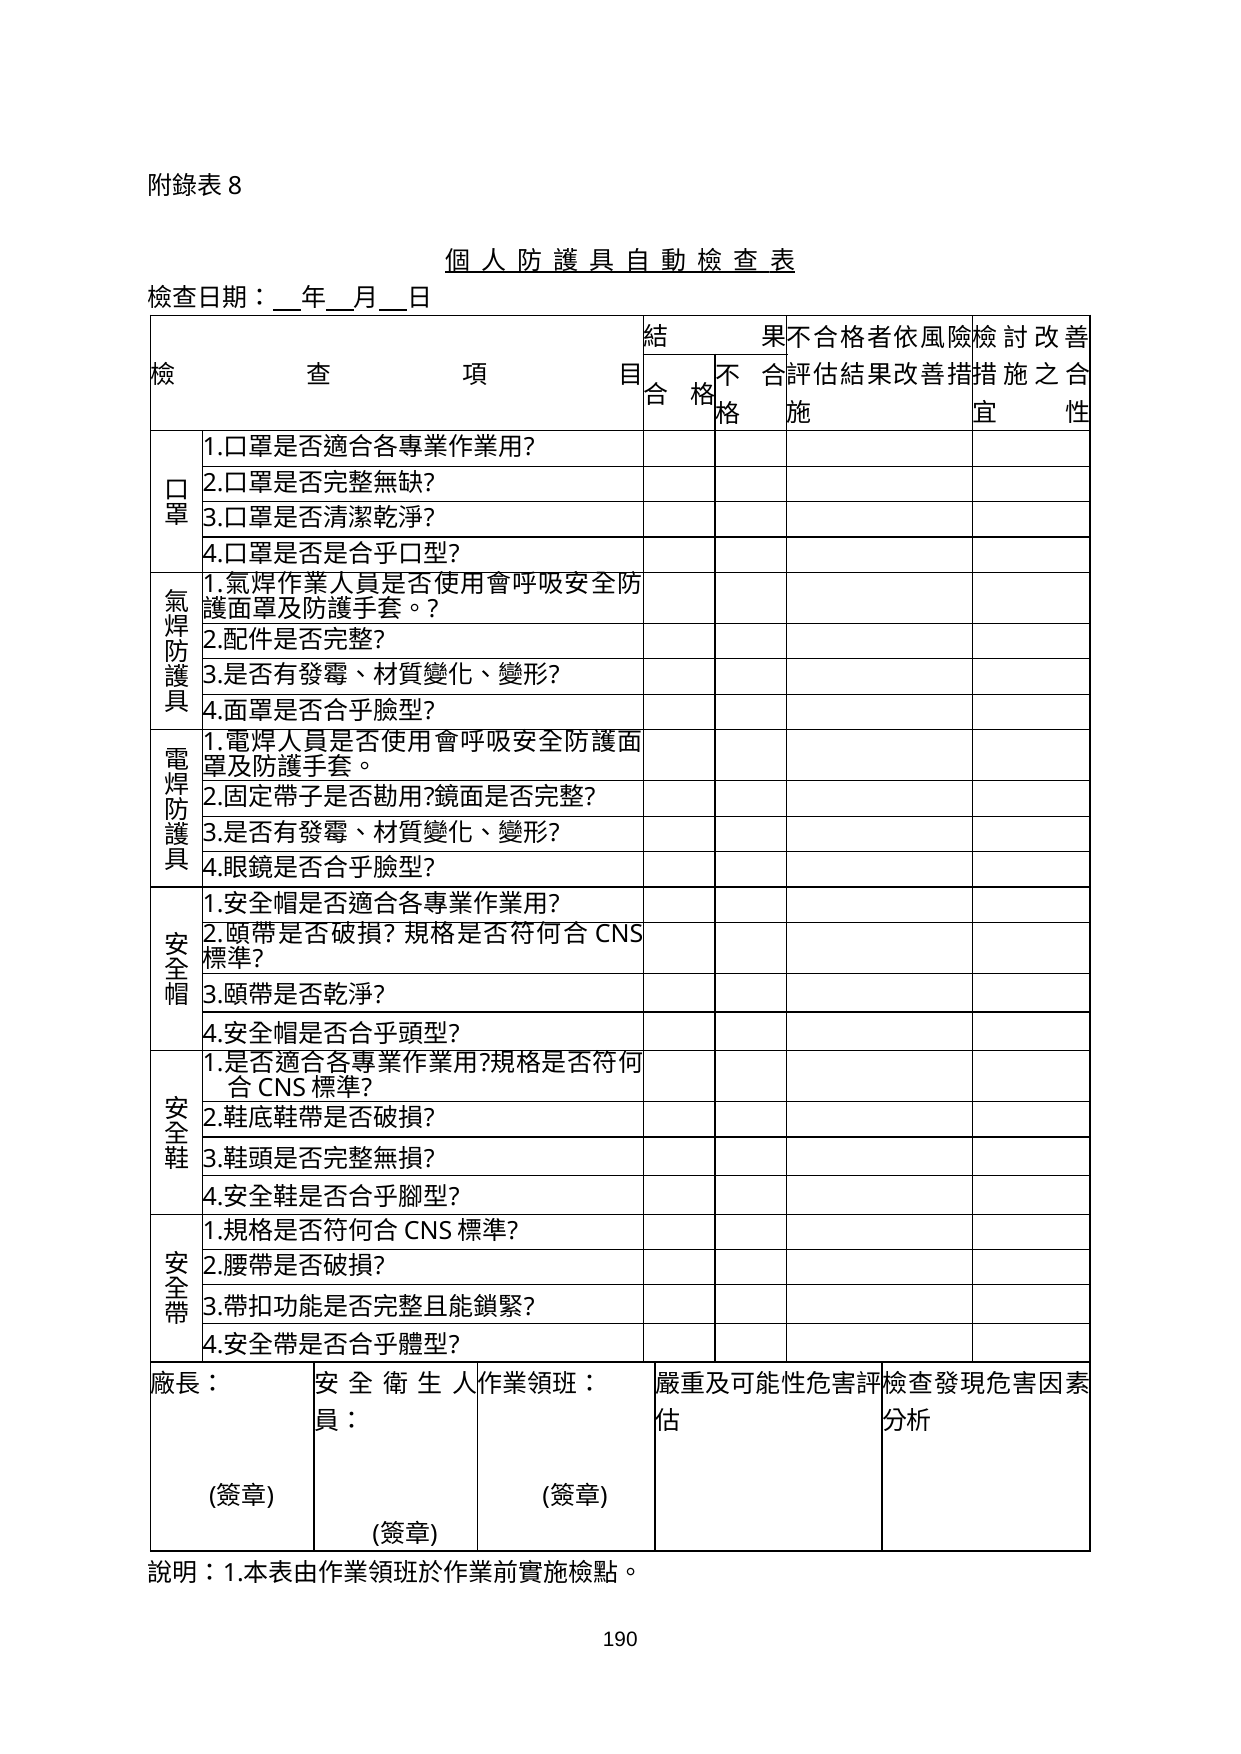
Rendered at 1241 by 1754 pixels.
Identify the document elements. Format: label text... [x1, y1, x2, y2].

table_cell [973, 1138, 1089, 1175]
table_cell [716, 1138, 786, 1175]
table_cell [787, 1324, 972, 1361]
table_cell [644, 538, 714, 572]
text 說明：1.本表由作業領班於作業前實施檢點。 [148, 1551, 1092, 1589]
table_cell 氣焊防護具 [151, 573, 202, 729]
table_cell [973, 974, 1089, 1011]
table_cell 1.口罩是否適合各專業作業用? [203, 431, 643, 466]
table_cell [716, 852, 786, 886]
table_cell 嚴重及可能性危害評估 [656, 1363, 881, 1550]
table_cell [973, 1324, 1089, 1361]
table_cell [716, 695, 786, 729]
table_cell [644, 431, 714, 466]
table_cell 1.氣焊作業人員是否使用會呼吸安全防護面罩及防護手套。? [203, 573, 643, 623]
table_cell [787, 888, 972, 922]
table_cell 4.安全帶是否合乎體型? [203, 1324, 643, 1361]
table_cell [644, 781, 714, 816]
table_cell [716, 624, 786, 658]
table_cell [787, 624, 972, 658]
table_cell [787, 730, 972, 780]
table_cell 2.口罩是否完整無缺? [203, 467, 643, 501]
text 附錄表8 [148, 164, 1092, 202]
table_cell 安全鞋 [151, 1051, 202, 1213]
table_cell 3.是否有發霉、材質變化、變形? [203, 659, 643, 694]
table_cell [973, 1051, 1089, 1101]
table_cell [973, 1176, 1089, 1213]
table_cell [787, 659, 972, 694]
table_cell 檢查發現危害因素分析 [883, 1363, 1089, 1550]
table_cell [973, 923, 1089, 973]
table_cell [973, 1215, 1089, 1249]
table_cell 4.安全鞋是否合乎腳型? [203, 1176, 643, 1213]
table_cell [716, 1324, 786, 1361]
table_cell 安全衛生人員： (簽章) [315, 1363, 477, 1550]
table_cell 3.頤帶是否乾淨? [203, 974, 643, 1011]
table_header 結果 [644, 316, 786, 353]
table_cell [716, 1285, 786, 1323]
table_cell 3.鞋頭是否完整無損? [203, 1138, 643, 1175]
table_header 不合格者依風險評估結果改善措施 [787, 316, 972, 430]
table_cell 4.安全帽是否合乎頭型? [203, 1013, 643, 1050]
table_cell [973, 573, 1089, 623]
table_cell 1.電焊人員是否使用會呼吸安全防護面罩及防護手套。 [203, 730, 643, 780]
table_cell [716, 573, 786, 623]
table_cell [973, 624, 1089, 658]
table_cell [716, 1051, 786, 1101]
table_cell 合格 [644, 355, 714, 430]
table_cell [787, 502, 972, 536]
table_cell [716, 923, 786, 973]
table_cell [973, 502, 1089, 536]
table_cell [644, 1324, 714, 1361]
table_cell [716, 730, 786, 780]
table_cell 安全帶 [151, 1215, 202, 1361]
table_cell [644, 467, 714, 501]
table_cell [644, 730, 714, 780]
text 個人防護具自動檢查表 [148, 239, 1092, 277]
table_cell 4.口罩是否是合乎口型? [203, 538, 643, 572]
table_cell [973, 1102, 1089, 1136]
table_cell [644, 695, 714, 729]
table_cell [787, 467, 972, 501]
table_cell [973, 730, 1089, 780]
table_cell [716, 1176, 786, 1213]
table_cell 不合格 [716, 355, 786, 430]
table_cell [644, 852, 714, 886]
table_cell [716, 467, 786, 501]
table_cell 2.頤帶是否破損? 規格是否符何合CNS標準? [203, 923, 643, 973]
table_cell [716, 817, 786, 851]
table_cell [644, 1102, 714, 1136]
table_cell [644, 1285, 714, 1323]
table_cell 1.是否適合各專業作業用?規格是否符何合CNS標準? [203, 1051, 643, 1101]
table_cell [787, 431, 972, 466]
table_cell 2.固定帶子是否勘用?鏡面是否完整? [203, 781, 643, 816]
table_cell [787, 695, 972, 729]
table_cell [644, 573, 714, 623]
table_cell [716, 888, 786, 922]
table_cell [973, 695, 1089, 729]
table_cell [787, 923, 972, 973]
table_cell [787, 1215, 972, 1249]
table_header 檢討改善措施之合宜性 [973, 316, 1089, 430]
table_cell [644, 1051, 714, 1101]
table_cell 1.規格是否符何合CNS標準? [203, 1215, 643, 1249]
table_cell [787, 817, 972, 851]
table_cell [973, 852, 1089, 886]
table_cell [644, 923, 714, 973]
table_header 檢查項目 [151, 316, 643, 430]
table_cell [787, 1138, 972, 1175]
table_cell [644, 624, 714, 658]
table_cell [716, 659, 786, 694]
table_cell [787, 573, 972, 623]
table_cell [716, 1215, 786, 1249]
text 檢查日期： 年 月 日 [148, 277, 1092, 314]
table_cell [644, 974, 714, 1011]
table_cell [973, 1285, 1089, 1323]
table_cell [973, 1250, 1089, 1284]
table_cell [644, 1013, 714, 1050]
table_cell [787, 1051, 972, 1101]
table_cell [716, 974, 786, 1011]
table_cell 2.配件是否完整? [203, 624, 643, 658]
table_cell 4.眼鏡是否合乎臉型? [203, 852, 643, 886]
table_cell [973, 659, 1089, 694]
table_cell [644, 1250, 714, 1284]
table_cell 3.帶扣功能是否完整且能鎖緊? [203, 1285, 643, 1323]
table_cell 2.鞋底鞋帶是否破損? [203, 1102, 643, 1136]
table_cell 4.面罩是否合乎臉型? [203, 695, 643, 729]
table_cell [716, 502, 786, 536]
table_cell [787, 852, 972, 886]
table_cell [716, 781, 786, 816]
table_cell [644, 888, 714, 922]
table_cell [716, 1250, 786, 1284]
table_cell [644, 1138, 714, 1175]
table_cell [644, 1215, 714, 1249]
table_cell [644, 659, 714, 694]
table_cell [787, 538, 972, 572]
table_cell [787, 1285, 972, 1323]
table_cell 口罩 [151, 431, 202, 572]
table_cell [973, 1013, 1089, 1050]
table_cell [973, 781, 1089, 816]
table_cell [716, 538, 786, 572]
table_cell [787, 781, 972, 816]
table_cell [973, 467, 1089, 501]
table_cell 作業領班： (簽章) [478, 1363, 654, 1550]
table_cell [787, 1176, 972, 1213]
table_cell [644, 817, 714, 851]
table_cell 安全帽 [151, 888, 202, 1050]
table_cell [716, 1102, 786, 1136]
table_cell [716, 431, 786, 466]
table_cell [644, 502, 714, 536]
table_cell [644, 1176, 714, 1213]
table_cell [973, 538, 1089, 572]
table_cell 廠長： (簽章) [151, 1363, 313, 1550]
table_cell [973, 888, 1089, 922]
table_cell [973, 431, 1089, 466]
table_cell [973, 817, 1089, 851]
table_cell 3.口罩是否清潔乾淨? [203, 502, 643, 536]
table_cell [787, 1102, 972, 1136]
table_cell 1.安全帽是否適合各專業作業用? [203, 888, 643, 922]
table_cell [787, 1013, 972, 1050]
table_cell 3.是否有發霉、材質變化、變形? [203, 817, 643, 851]
table_cell [787, 1250, 972, 1284]
table_cell [716, 1013, 786, 1050]
table_cell 2.腰帶是否破損? [203, 1250, 643, 1284]
table_cell 電焊防護具 [151, 730, 202, 886]
table_cell [787, 974, 972, 1011]
